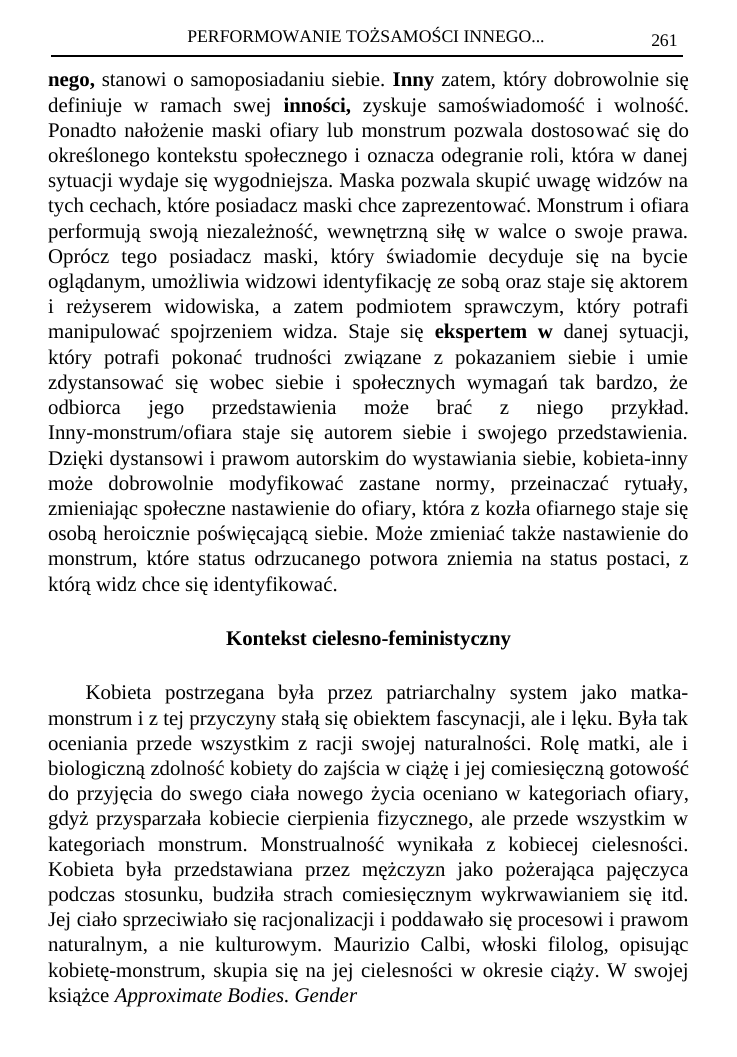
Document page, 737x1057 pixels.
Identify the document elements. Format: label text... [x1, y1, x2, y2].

text PERFORMOWANIE TOŻSAMOŚCI INNEGO... [174, 26, 558, 46]
text 261 [651, 29, 683, 50]
text nego, stanowi o samoposiadaniu siebie. Inny zatem, który dobrowolnie się definiuje w ramach swej inności, zyskuje samoświadomość i wol­ność. Ponadto nałożenie maski ofiary lub monstrum pozwala dostoso­wać się do określonego kontekstu społecznego i oznacza odegranie roli, która w danej sytuacji wydaje się wygodniejsza. Maska pozwala skupić uwagę widzów na tych cechach, które posiadacz maski chce zaprezento­wać. Monstrum i ofiara performują swoją niezależność, wewnętrzną siłę w walce o swoje prawa. Oprócz tego posiadacz maski, który świadomie decyduje się na bycie oglądanym, umożliwia widzowi identyfikację ze sobą oraz staje się aktorem i reżyserem widowiska, a zatem podmio­tem sprawczym, który potrafi manipulować spojrzeniem widza. Staje się ekspertem w danej sytuacji, który potrafi pokonać trudności związane z pokazaniem siebie i umie zdystansować się wobec siebie i społecznych wymagań tak bardzo, że odbiorca jego przedstawienia może brać z nie­go przykład. Inny-monstrum/ofiara staje się autorem siebie i swojego przedstawienia. Dzięki dystansowi i prawom autorskim do wystawiania siebie, kobieta-inny może dobrowolnie modyfikować zastane normy, przeinaczać rytuały, zmieniając społeczne nastawienie do ofiary, która z kozła ofiarnego staje się osobą heroicznie poświęcającą siebie. Może zmieniać także nastawienie do monstrum, które status odrzucanego po­twora zniemia na status postaci, z którą widz chce się identyfikować. [48, 67, 689, 596]
text Kobieta postrzegana była przez patriarchalny system jako matka- monstrum i z tej przyczyny stałą się obiektem fascynacji, ale i lęku. Była tak oceniania przede wszystkim z racji swojej naturalności. Rolę matki, ale i biologiczną zdolność kobiety do zajścia w ciążę i jej comiesięcz­ną gotowość do przyjęcia do swego ciała nowego życia oceniano w ka­tegoriach ofiary, gdyż przysparzała kobiecie cierpienia fizycznego, ale przede wszystkim w kategoriach monstrum. Monstrualność wynikała z kobiecej cielesności. Kobieta była przedstawiana przez mężczyzn jako pożerająca pajęczyca podczas stosunku, budziła strach comiesięcznym wykrwawianiem się itd. Jej ciało sprzeciwiało się racjonalizacji i podda­wało się procesowi i prawom naturalnym, a nie kulturowym. Maurizio Calbi, włoski filolog, opisując kobietę-monstrum, skupia się na jej cie­lesności w okresie ciąży. W swojej książce Approximate Bodies. Gender [48, 680, 689, 1007]
text Kontekst cielesno-feministyczny [48, 626, 689, 650]
